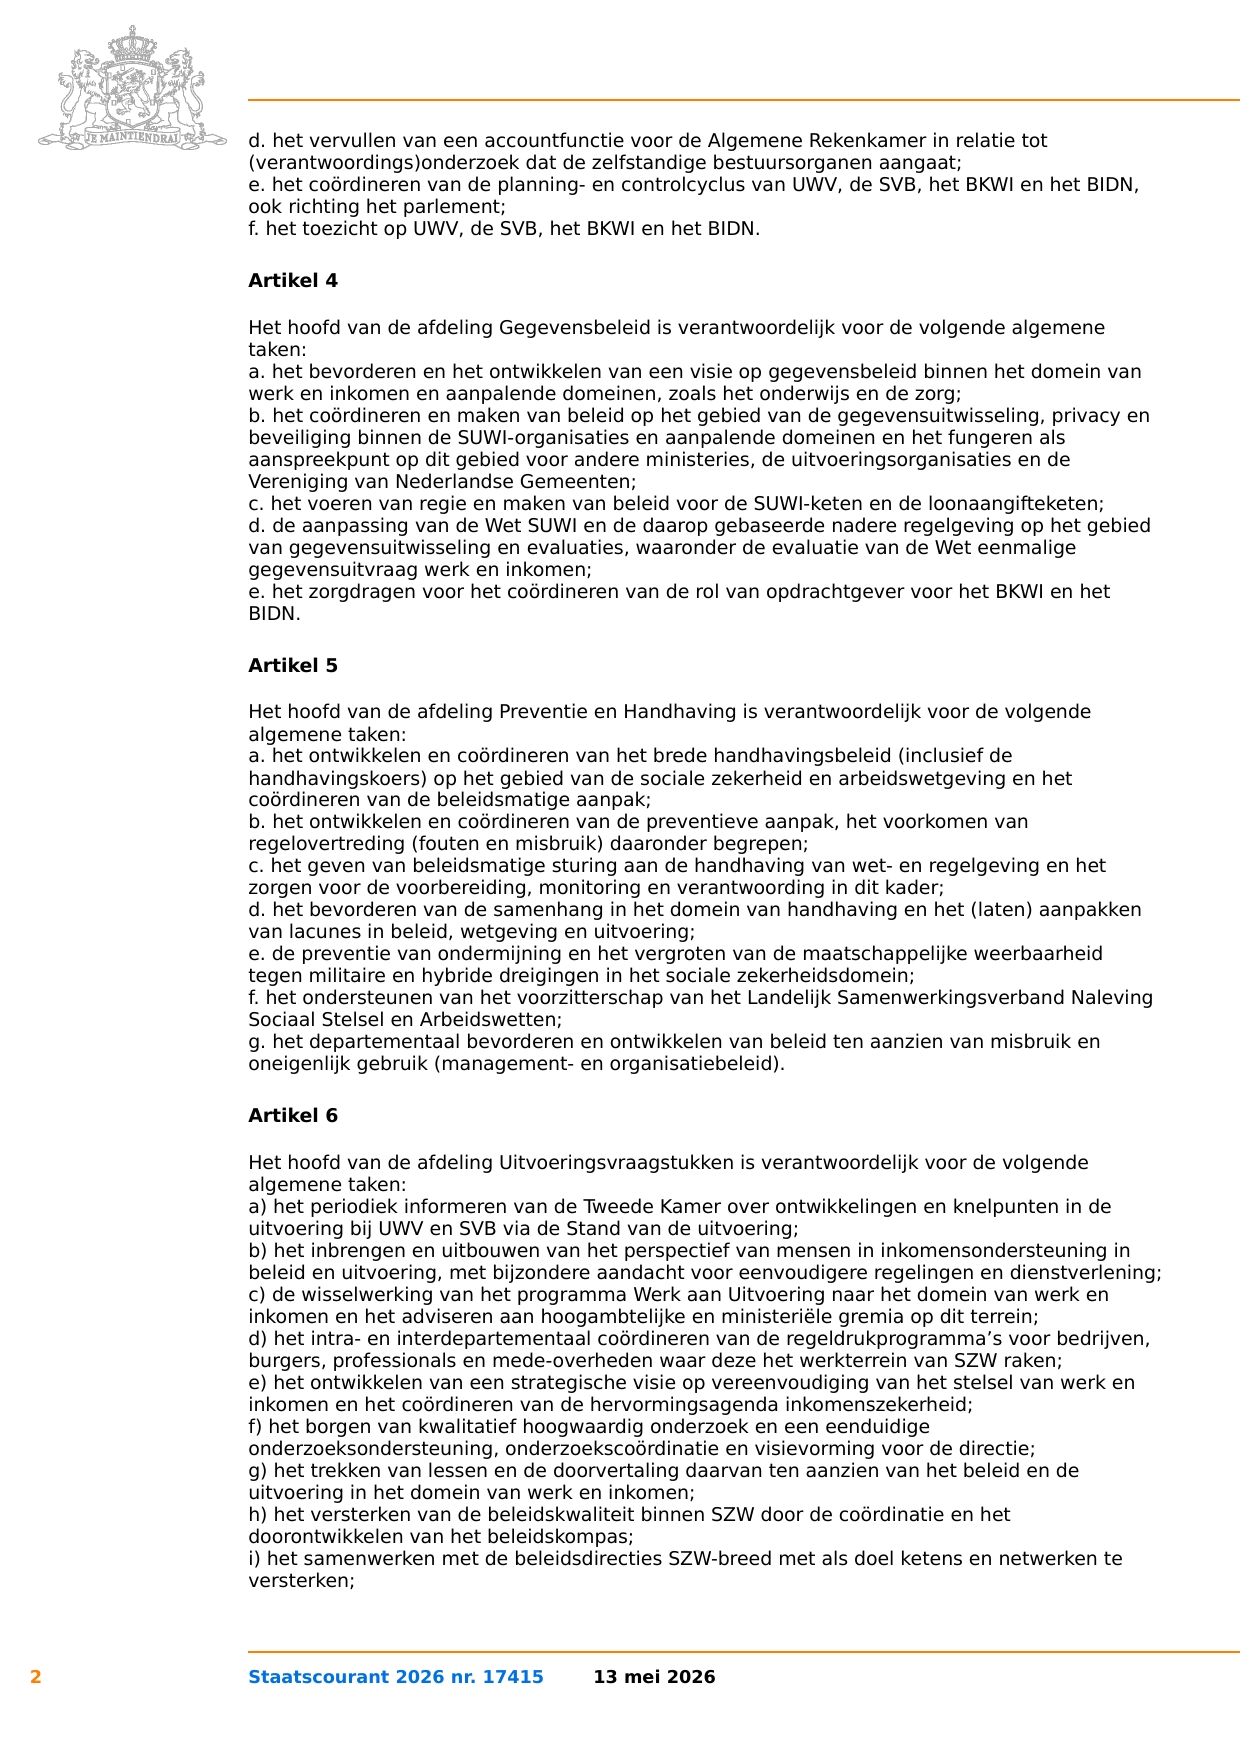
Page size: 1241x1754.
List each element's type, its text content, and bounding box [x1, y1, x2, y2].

text e. de preventie van ondermijning en het vergroten van de maatschappelijke weerbaarheid tegen militaire en hybride dreigingen in het sociale zekerheidsdomein; [248, 943, 1163, 987]
text i) het samenwerken met de beleidsdirecties SZW-breed met als doel ketens en netwerken te versterken; [248, 1548, 1163, 1592]
text c. het geven van beleidsmatige sturing aan de handhaving van wet- en regelgeving en het zorgen voor de voorbereiding, monitoring en verantwoording in dit kader; [248, 855, 1163, 899]
text Het hoofd van de afdeling Gegevensbeleid is verantwoordelijk voor de volgende algemene taken: [248, 317, 1163, 361]
text b. het coördineren en maken van beleid op het gebied van de gegevensuitwisseling, privacy en beveiliging binnen de SUWI-organisaties en aanpalende domeinen en het fungeren als aanspreekpunt op dit gebied voor andere ministeries, de uitvoeringsorganisaties en de Vereniging van Nederlandse Gemeenten; [248, 405, 1163, 493]
text d. het bevorderen van de samenhang in het domein van handhaving en het (laten) aanpakken van lacunes in beleid, wetgeving en uitvoering; [248, 899, 1163, 943]
text b) het inbrengen en uitbouwen van het perspectief van mensen in inkomensondersteuning in beleid en uitvoering, met bijzondere aandacht voor eenvoudigere regelingen en dienstverlening; [248, 1240, 1163, 1284]
text Het hoofd van de afdeling Preventie en Handhaving is verantwoordelijk voor de volgende algemene taken: [248, 701, 1163, 745]
text c) de wisselwerking van het programma Werk aan Uitvoering naar het domein van werk en inkomen en het adviseren aan hoogambtelijke en ministeriële gremia op dit terrein; [248, 1284, 1163, 1328]
text d. het vervullen van een accountfunctie voor de Algemene Rekenkamer in relatie tot (verantwoordings)onderzoek dat de zelfstandige bestuursorganen aangaat; [248, 130, 1163, 174]
subtitle Artikel 4 [248, 270, 1163, 292]
text b. het ontwikkelen en coördineren van de preventieve aanpak, het voorkomen van regelovertreding (fouten en misbruik) daaronder begrepen; [248, 811, 1163, 855]
subtitle Artikel 6 [248, 1105, 1163, 1127]
text e) het ontwikkelen van een strategische visie op vereenvoudiging van het stelsel van werk en inkomen en het coördineren van de hervormingsagenda inkomenszekerheid; [248, 1372, 1163, 1416]
picture [38, 25, 227, 150]
text e. het zorgdragen voor het coördineren van de rol van opdrachtgever voor het BKWI en het BIDN. [248, 581, 1163, 624]
text f) het borgen van kwalitatief hoogwaardig onderzoek en een eenduidige onderzoeksondersteuning, onderzoekscoördinatie en visievorming voor de directie; [248, 1416, 1163, 1460]
text d. de aanpassing van de Wet SUWI en de daarop gebaseerde nadere regelgeving op het gebied van gegevensuitwisseling en evaluaties, waaronder de evaluatie van de Wet eenmalige gegevensuitvraag werk en inkomen; [248, 514, 1163, 581]
text g. het departementaal bevorderen en ontwikkelen van beleid ten aanzien van misbruik en oneigenlijk gebruik (management- en organisatiebeleid). [248, 1031, 1163, 1075]
text d) het intra- en interdepartementaal coördineren van de regeldrukprogramma’s voor bedrijven, burgers, professionals en mede-overheden waar deze het werkterrein van SZW raken; [248, 1328, 1163, 1372]
text e. het coördineren van de planning- en controlcyclus van UWV, de SVB, het BKWI en het BIDN, ook richting het parlement; [248, 174, 1163, 218]
text f. het toezicht op UWV, de SVB, het BKWI en het BIDN. [248, 218, 1163, 240]
text h) het versterken van de beleidskwaliteit binnen SZW door de coördinatie en het doorontwikkelen van het beleidskompas; [248, 1504, 1163, 1548]
text a. het ontwikkelen en coördineren van het brede handhavingsbeleid (inclusief de handhavingskoers) op het gebied van de sociale zekerheid en arbeidswetgeving en het coördineren van de beleidsmatige aanpak; [248, 745, 1163, 811]
subtitle Artikel 5 [248, 654, 1163, 676]
text a) het periodiek informeren van de Tweede Kamer over ontwikkelingen en knelpunten in de uitvoering bij UWV en SVB via de Stand van de uitvoering; [248, 1196, 1163, 1240]
text Het hoofd van de afdeling Uitvoeringsvraagstukken is verantwoordelijk voor de volgende algemene taken: [248, 1152, 1163, 1196]
text c. het voeren van regie en maken van beleid voor de SUWI-keten en de loonaangifteketen; [248, 493, 1163, 514]
text g) het trekken van lessen en de doorvertaling daarvan ten aanzien van het beleid en de uitvoering in het domein van werk en inkomen; [248, 1460, 1163, 1504]
text a. het bevorderen en het ontwikkelen van een visie op gegevensbeleid binnen het domein van werk en inkomen en aanpalende domeinen, zoals het onderwijs en de zorg; [248, 361, 1163, 405]
text f. het ondersteunen van het voorzitterschap van het Landelijk Samenwerkingsverband Naleving Sociaal Stelsel en Arbeidswetten; [248, 987, 1163, 1031]
